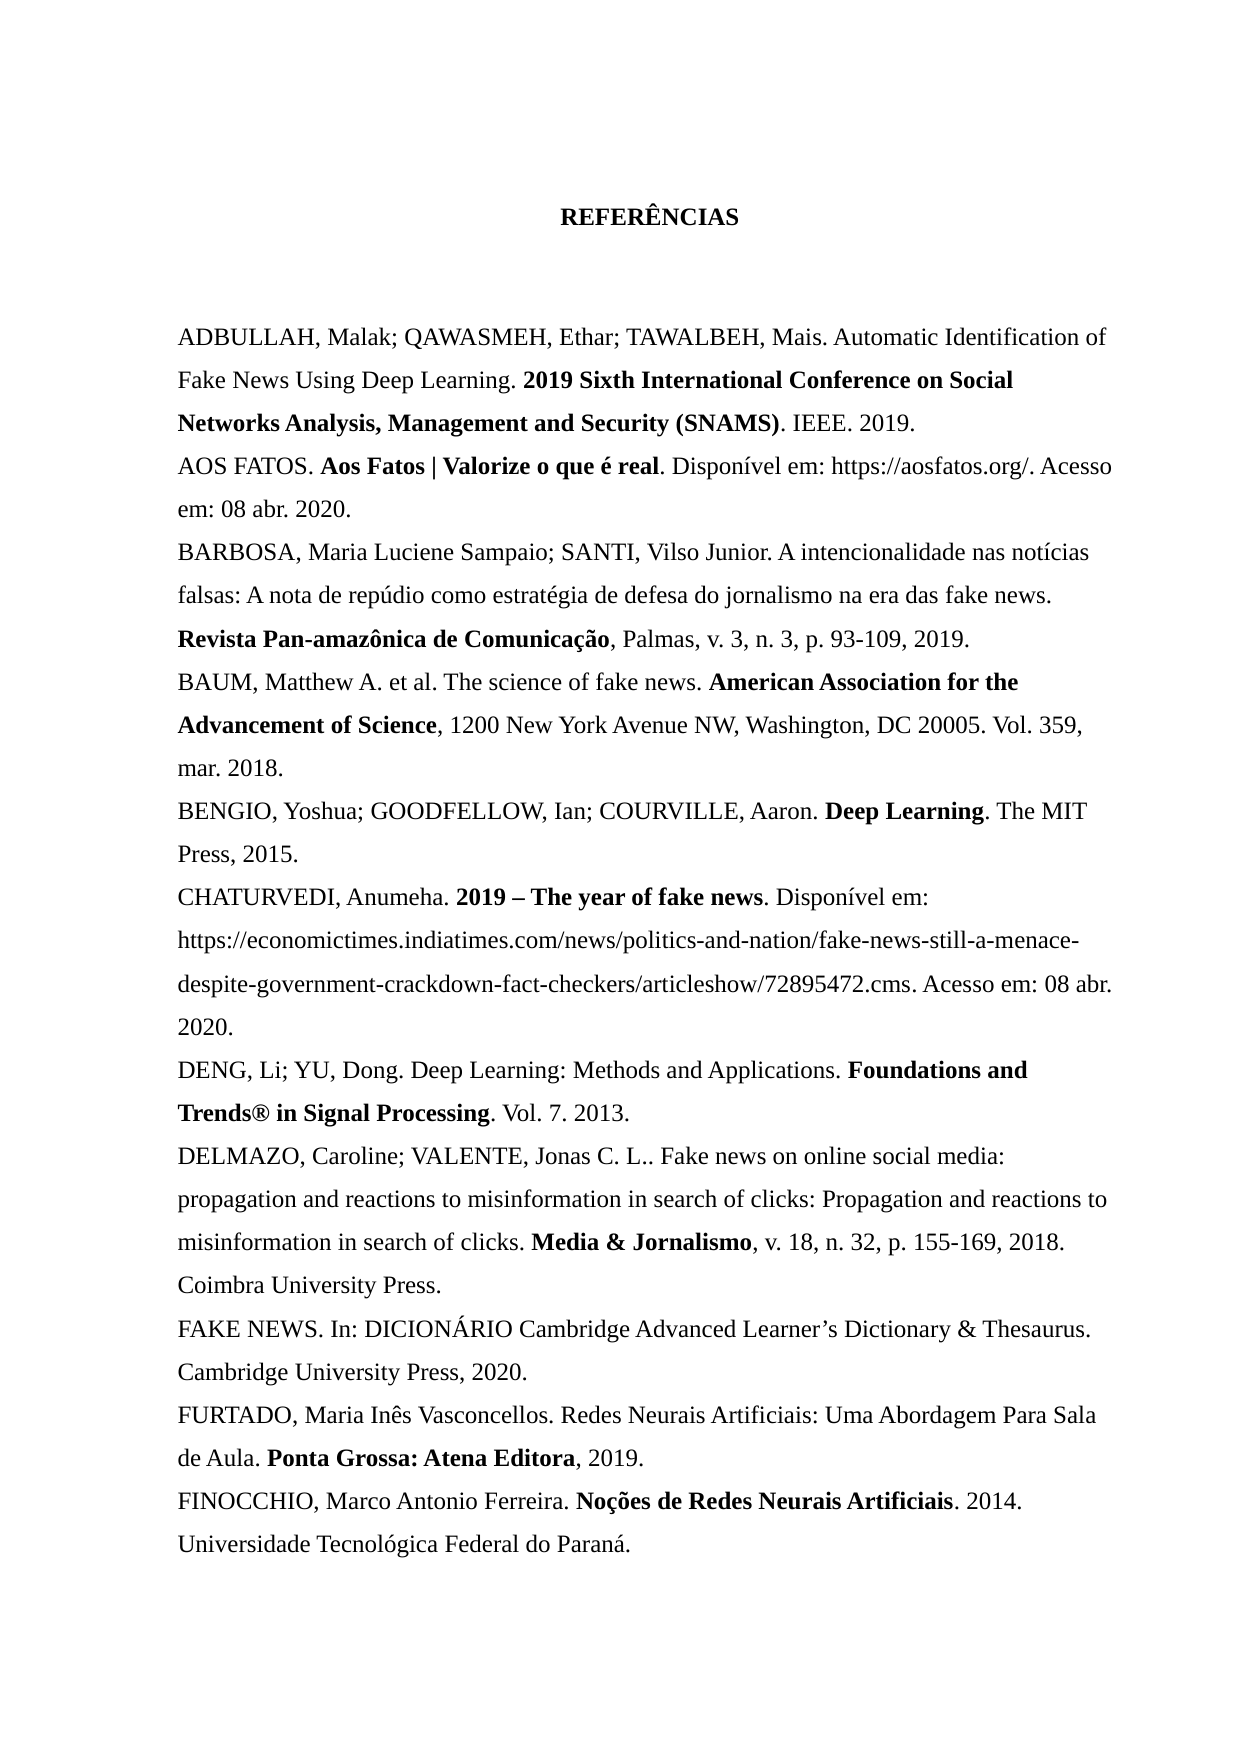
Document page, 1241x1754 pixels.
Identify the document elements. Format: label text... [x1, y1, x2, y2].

text BAUM, Matthew A. et al. The science of fake news. American Association for the Advancement of Science, 1200 New York Avenue NW, Washington, DC 20005. Vol. 359, mar. 2018. [177, 667, 1122, 782]
text AOS FATOS. Aos Fatos | Valorize o que é real. Disponível em: https://aosfatos.org/. Acesso em: 08 abr. 2020. [177, 451, 1122, 523]
text DELMAZO, Caroline; VALENTE, Jonas C. L.. Fake news on online social media: propagation and reactions to misinformation in search of clicks: Propagation and reactions to misinformation in search of clicks. Media & Jornalismo, v. 18, n. 32, p. 155-169, 2018. Coimbra University Press. [177, 1141, 1122, 1299]
text CHATURVEDI, Anumeha. 2019 – The year of fake news. Disponível em: https://economictimes.indiatimes.com/news/politics-and-nation/fake-news-still-a-menace-despite-government-crackdown-fact-checkers/articleshow/72895472.cms. Acesso em: 08 abr. 2020. [177, 882, 1122, 1041]
text FAKE NEWS. In: DICIONÁRIO Cambridge Advanced Learner’s Dictionary & Thesaurus. Cambridge University Press, 2020. [177, 1314, 1122, 1386]
text BENGIO, Yoshua; GOODFELLOW, Ian; COURVILLE, Aaron. Deep Learning. The MIT Press, 2015. [177, 796, 1122, 868]
subtitle REFERÊNCIAS [177, 202, 1122, 231]
text DENG, Li; YU, Dong. Deep Learning: Methods and Applications. Foundations and Trends® in Signal Processing. Vol. 7. 2013. [177, 1055, 1122, 1127]
text BARBOSA, Maria Luciene Sampaio; SANTI, Vilso Junior. A intencionalidade nas notícias falsas: A nota de repúdio como estratégia de defesa do jornalismo na era das fake news. Revista Pan-amazônica de Comunicação, Palmas, v. 3, n. 3, p. 93-109, 2019. [177, 537, 1122, 652]
text ADBULLAH, Malak; QAWASMEH, Ethar; TAWALBEH, Mais. Automatic Identification of Fake News Using Deep Learning. 2019 Sixth International Conference on Social Networks Analysis, Management and Security (SNAMS). IEEE. 2019. [177, 322, 1122, 437]
text FURTADO, Maria Inês Vasconcellos. Redes Neurais Artificiais: Uma Abordagem Para Sala de Aula. Ponta Grossa: Atena Editora, 2019. [177, 1400, 1122, 1472]
text FINOCCHIO, Marco Antonio Ferreira. Noções de Redes Neurais Artificiais. 2014. Universidade Tecnológica Federal do Paraná. [177, 1486, 1122, 1558]
